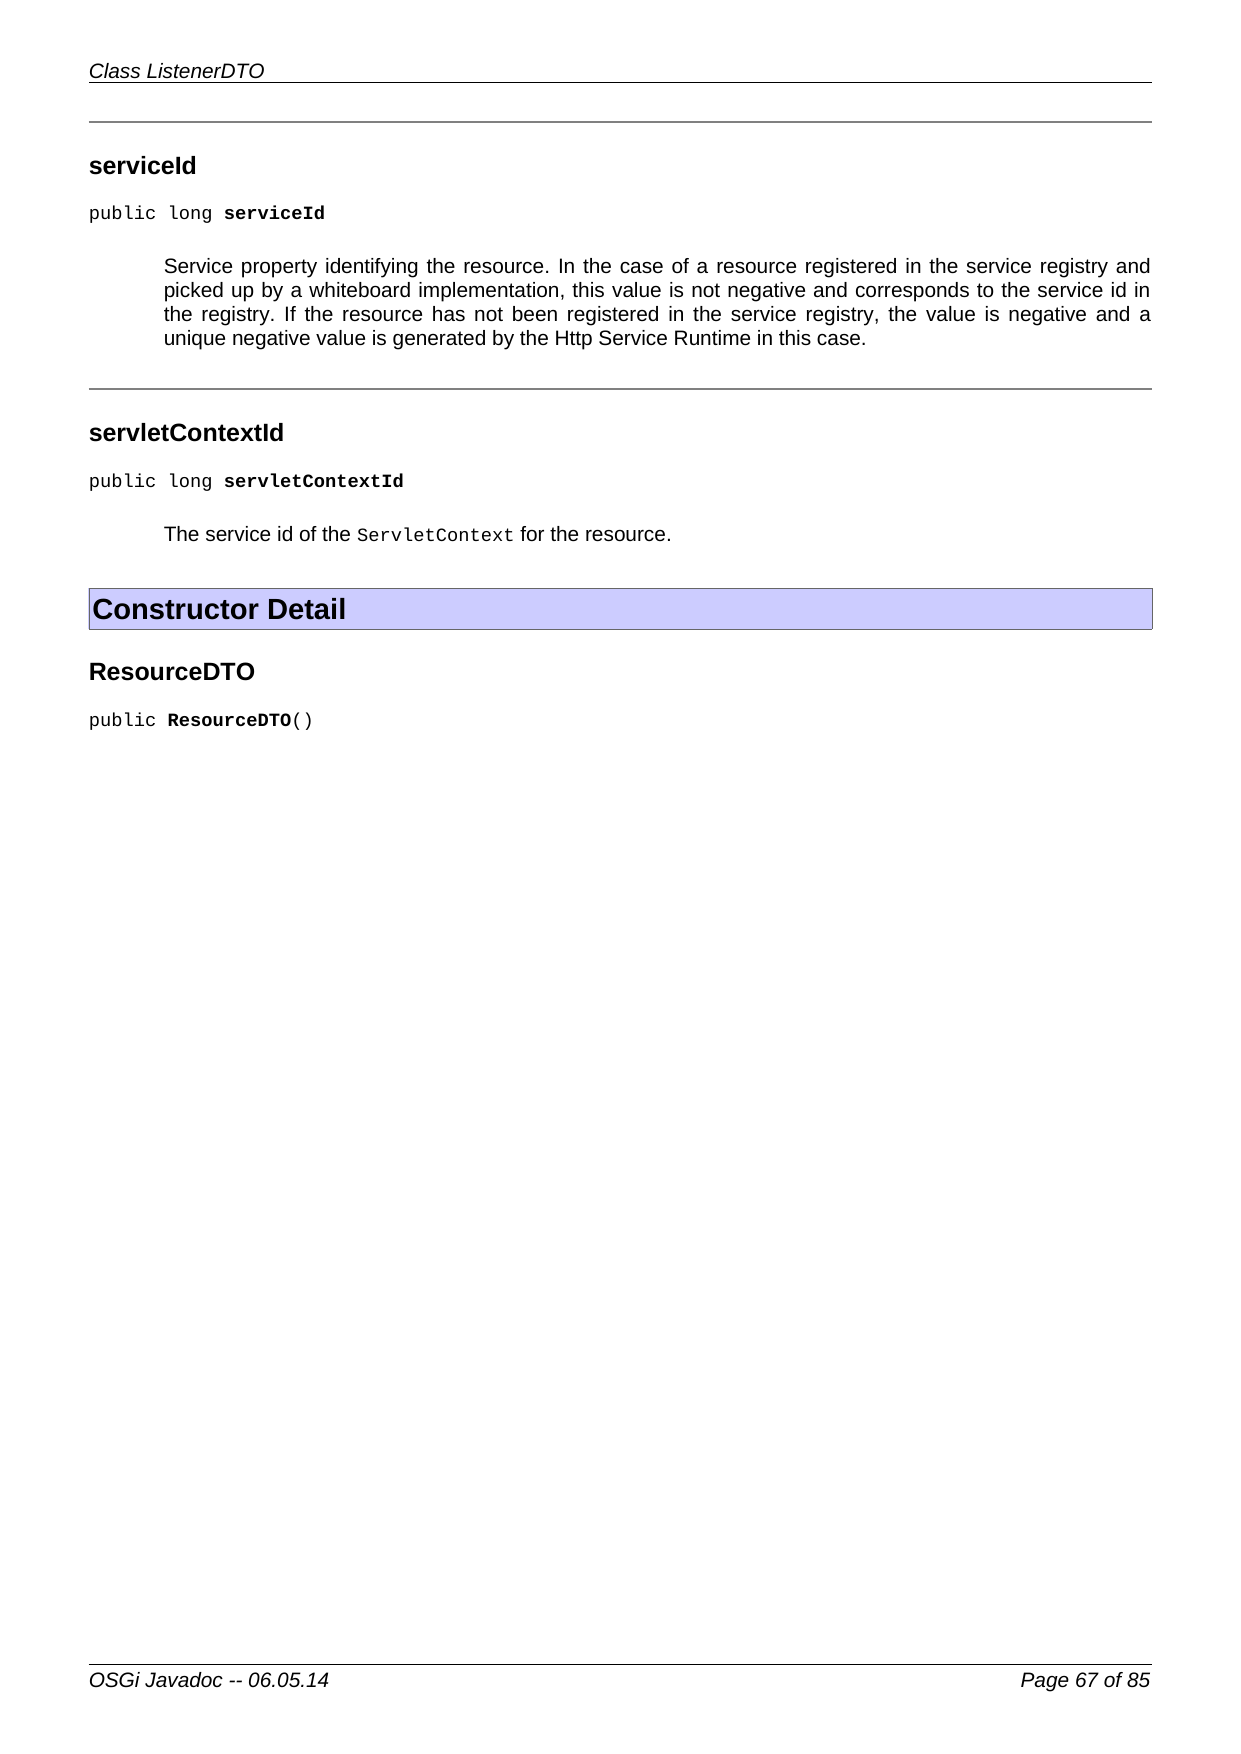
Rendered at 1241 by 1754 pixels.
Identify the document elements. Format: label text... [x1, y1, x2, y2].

text public long serviceId [88, 204, 1152, 225]
subtitle Constructor Detail [90, 589, 1152, 629]
text public ResourceDTO() [88, 710, 1152, 732]
subtitle ResourceDTO [88, 657, 1152, 686]
subtitle serviceId [88, 151, 1152, 180]
text Service property identifying the resource. In the case of a resource registered in the service registry and picked up by a whiteboard implementation, this value is not negative and corresponds to the service id in the registry. If the resource has not been registered in the service registry, the value is negative and a unique negative value is generated by the Http Service Runtime in this case. [163, 254, 1152, 350]
text public long servletContextId [88, 471, 1152, 493]
text The service id of the ServletContext for the resource. [163, 522, 1152, 547]
subtitle servletContextId [88, 418, 1152, 447]
